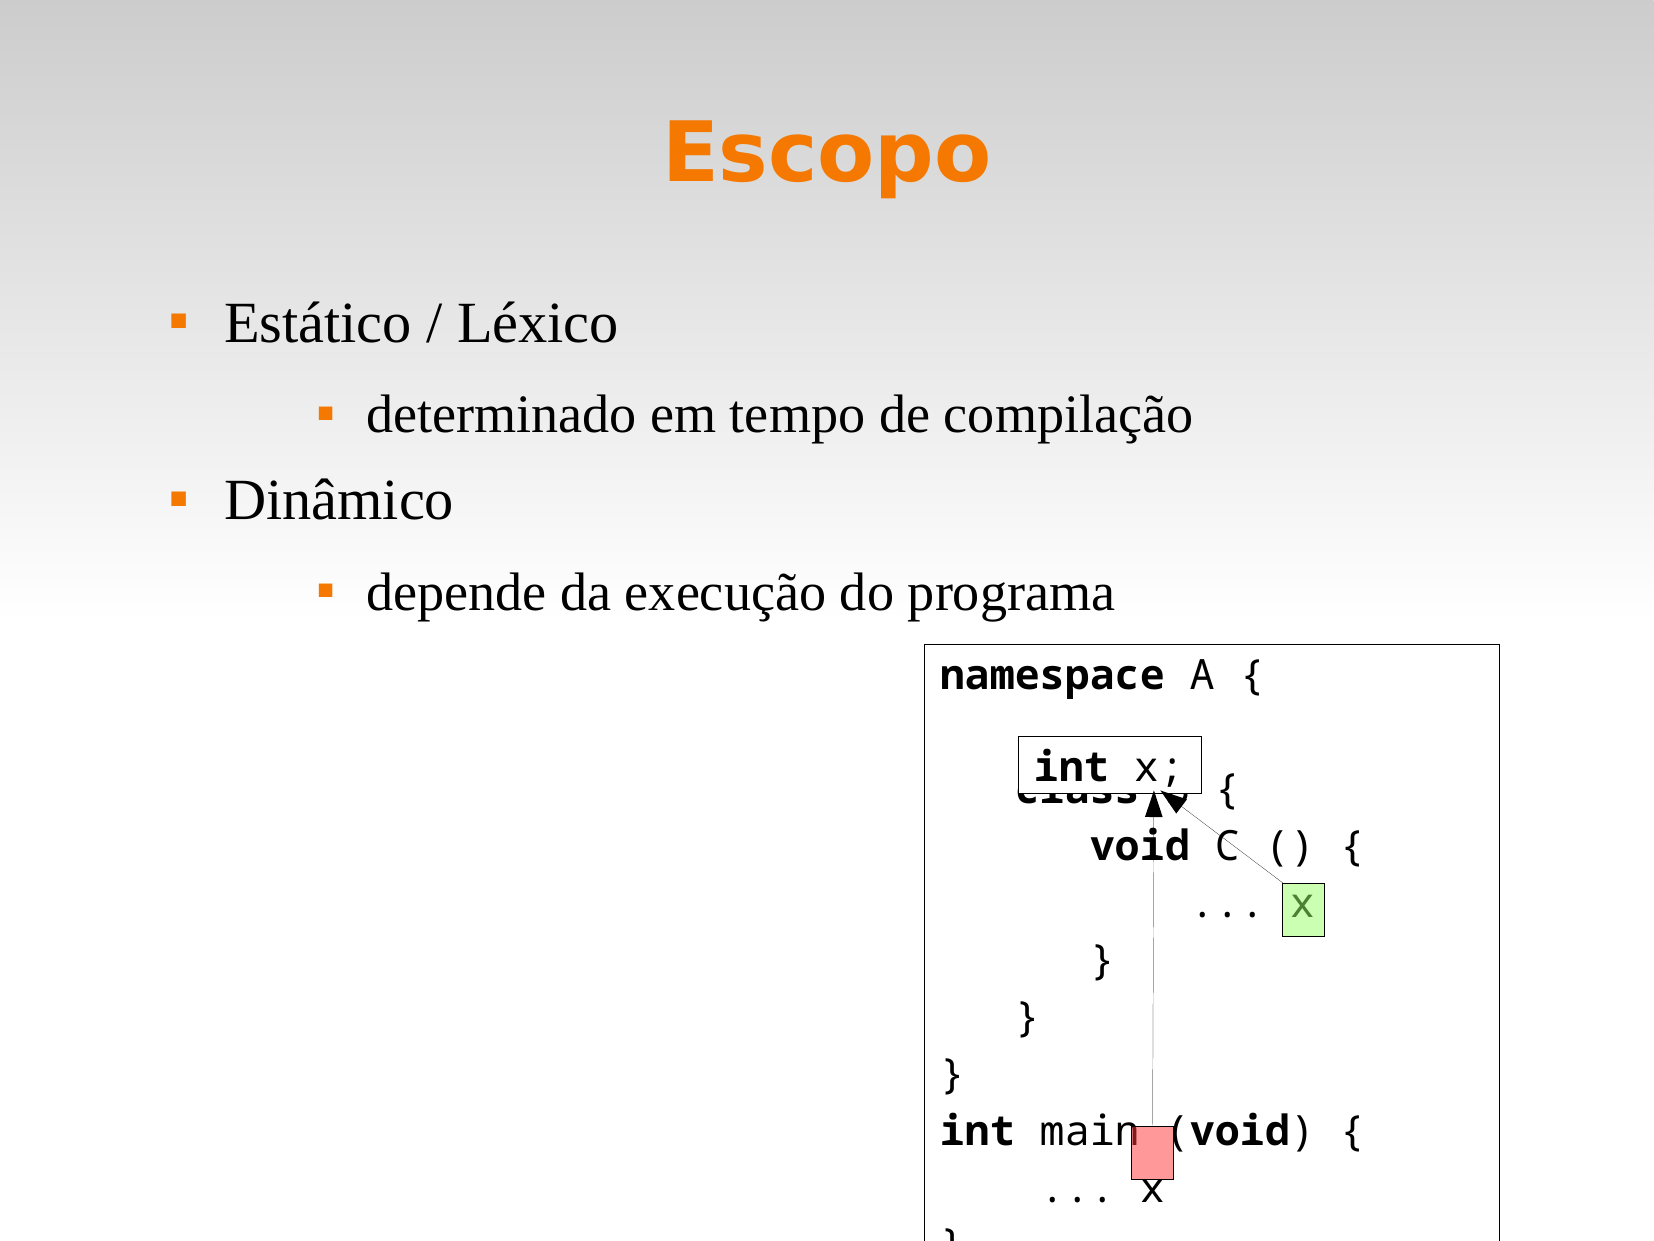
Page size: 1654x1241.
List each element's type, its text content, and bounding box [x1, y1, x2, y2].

text_box [1131, 1126, 1174, 1180]
text_box [1282, 883, 1325, 937]
text_box int x; [1018, 740, 1202, 791]
list Estático / Léxico determinado em tempo de compilação Dinâmico depende da execução do programa [82, 290, 1571, 1109]
title Escopo [82, 49, 1571, 257]
text_box namespace A { ... class B { void C () { ... x } } } int main (void) { ... x } [924, 688, 1500, 1228]
